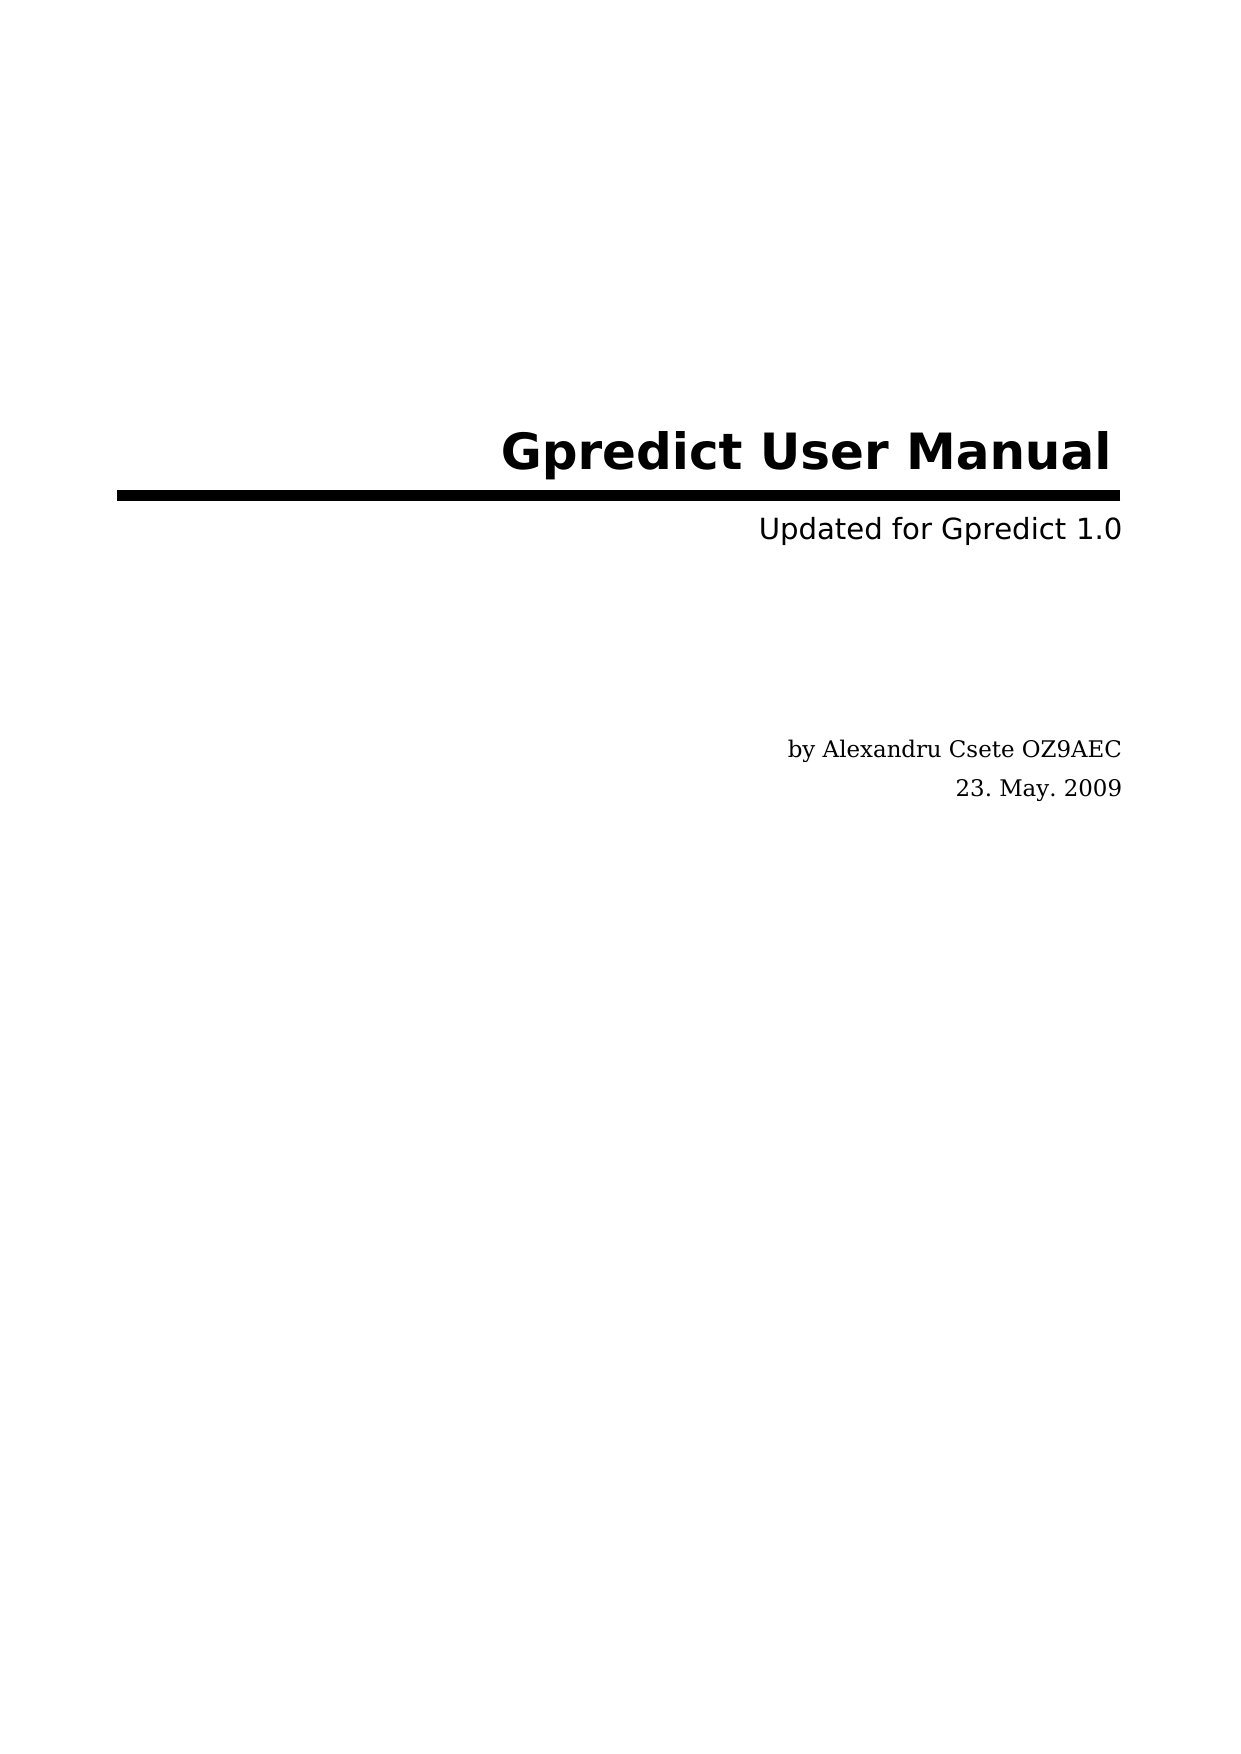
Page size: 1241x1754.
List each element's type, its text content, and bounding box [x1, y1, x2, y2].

title Gpredict User Manual [125, 423, 1112, 481]
text by Alexandru Csete OZ9AEC [118, 736, 1122, 763]
text 23. May. 2009 [118, 775, 1122, 802]
subtitle Updated for Gpredict 1.0 [117, 119, 1122, 546]
